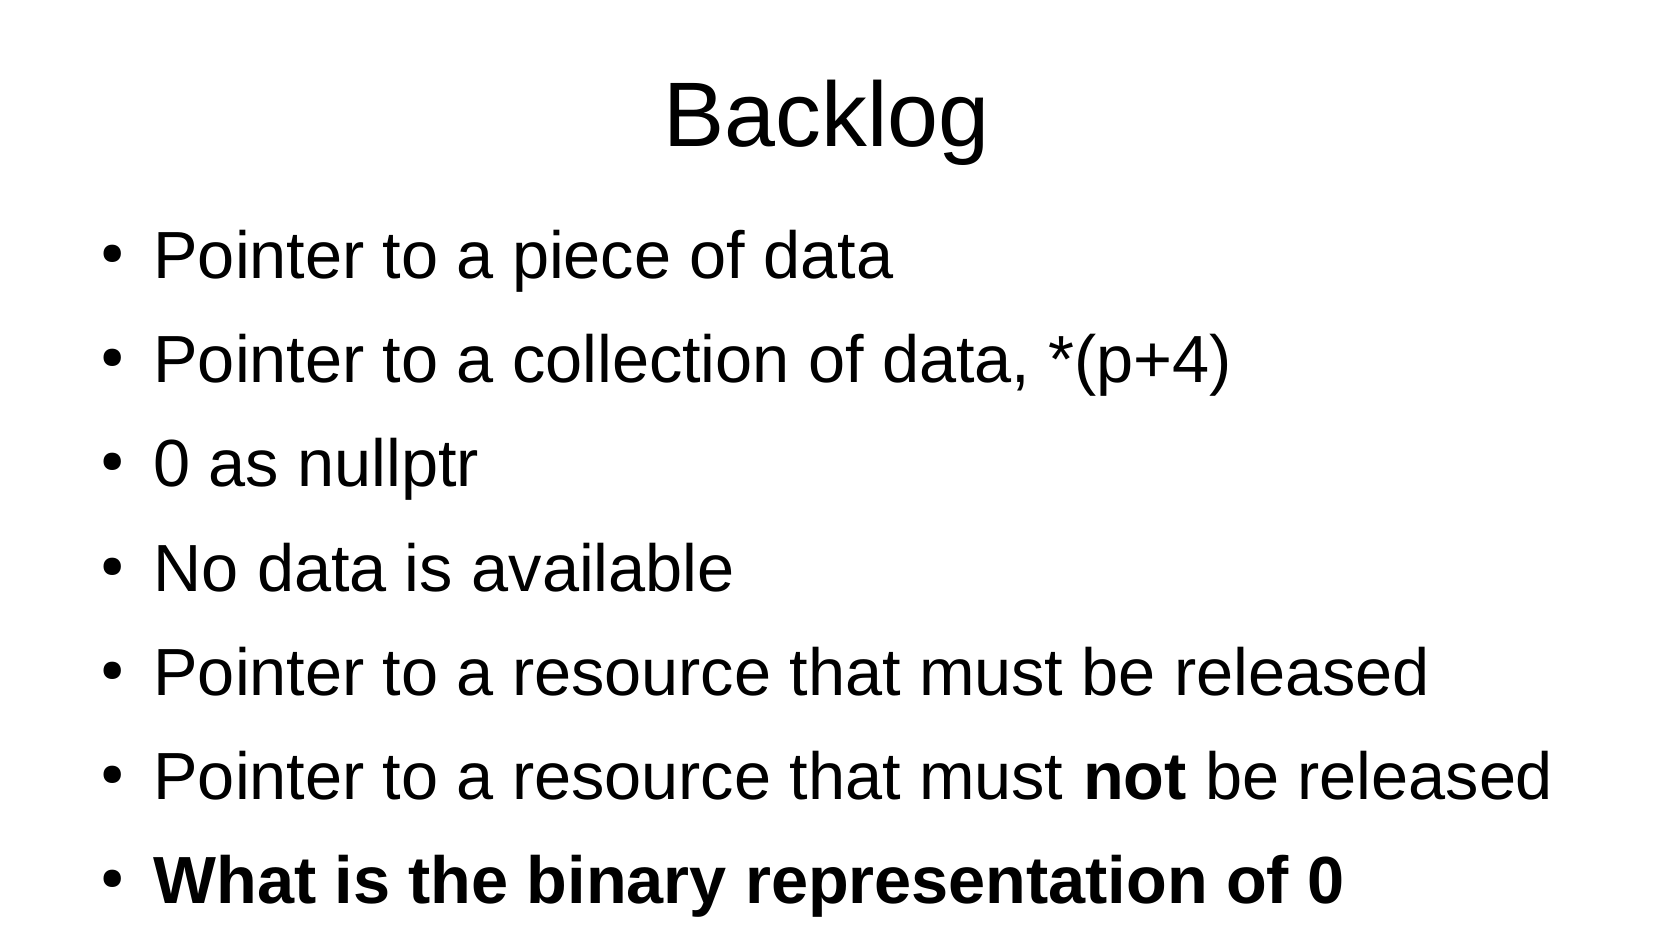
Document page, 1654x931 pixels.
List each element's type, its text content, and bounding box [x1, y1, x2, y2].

title Backlog [82, 37, 1571, 193]
list Pointer to a piece of data Pointer to a collection of data, *(p+4) 0 as nullptr No data is available Pointer to a resource that must be released Pointer to a resource that must not be released What is the binary representation of 0 [82, 217, 1571, 758]
